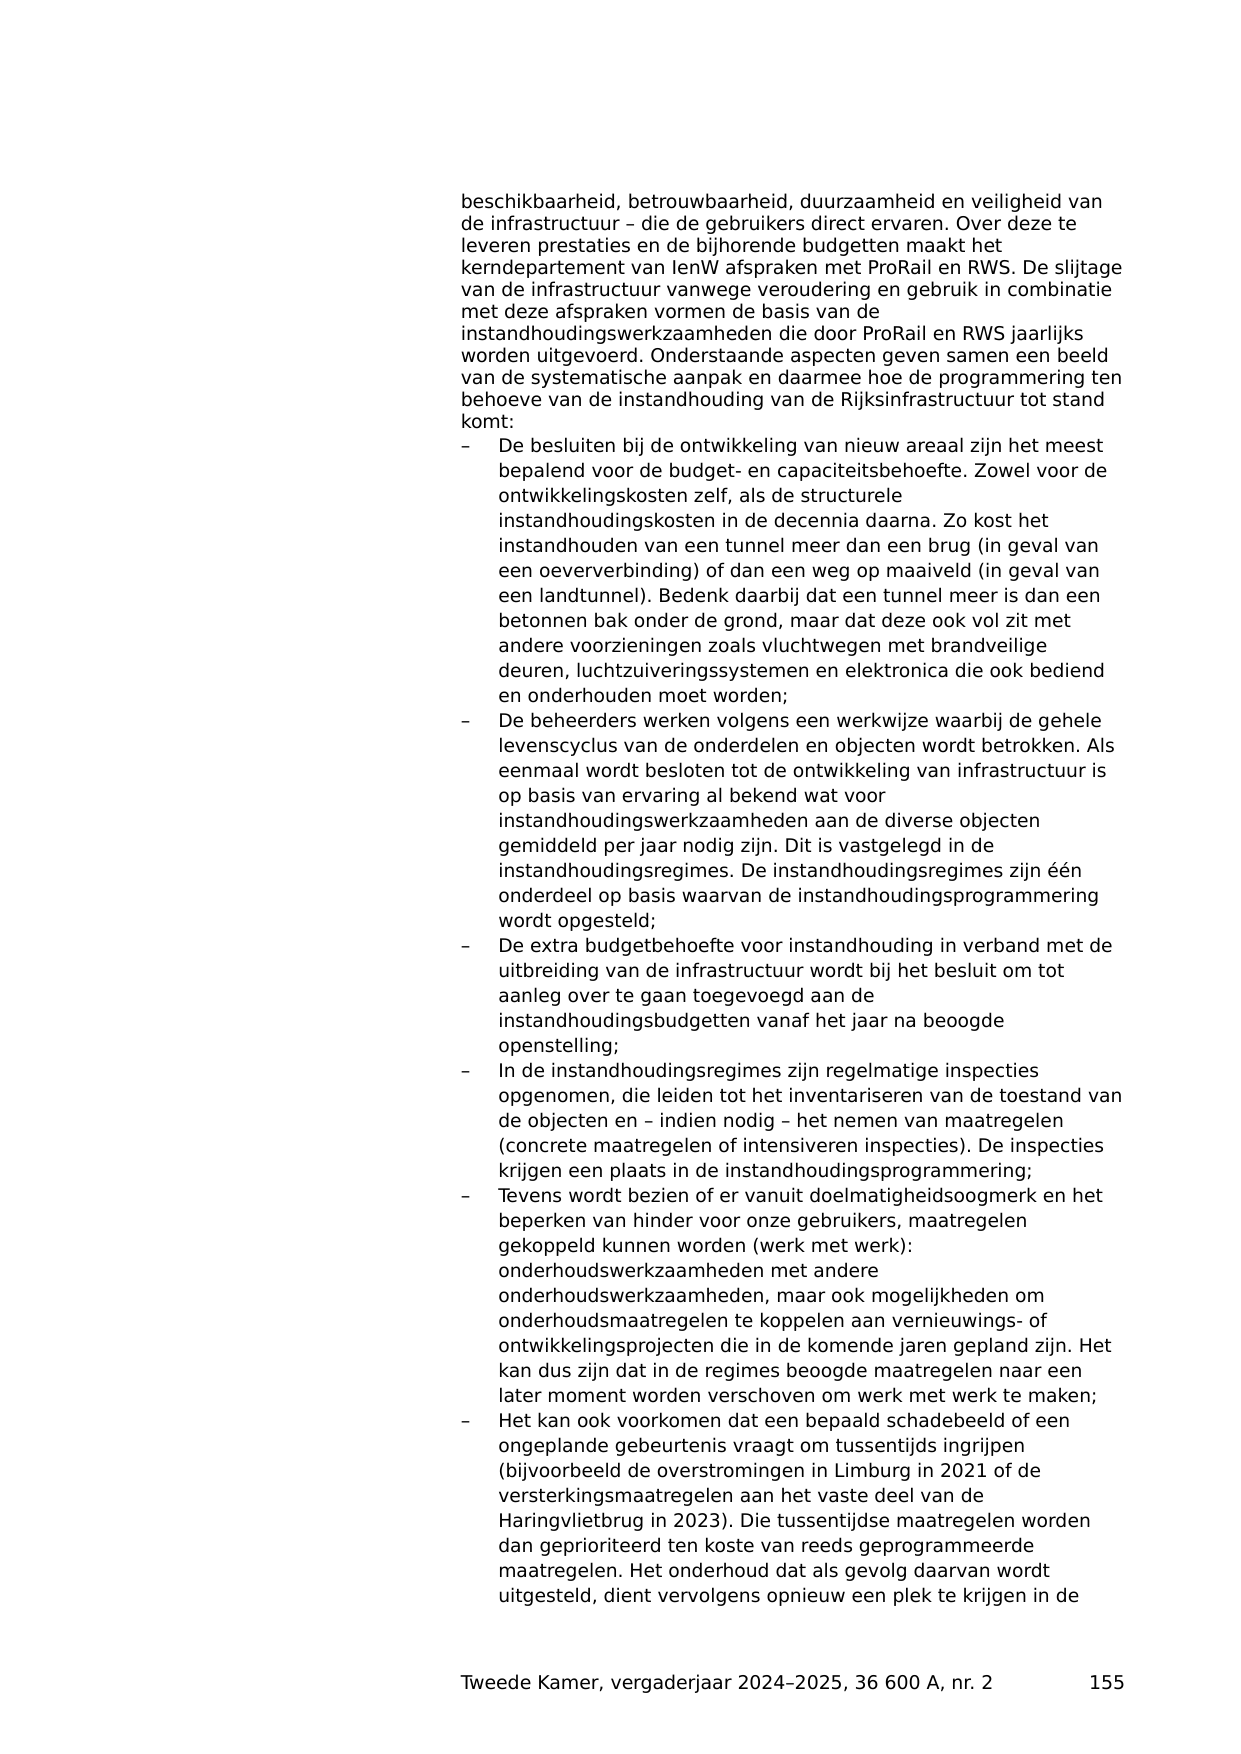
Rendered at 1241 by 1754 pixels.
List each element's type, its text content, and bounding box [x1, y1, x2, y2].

list De extra budgetbehoefte voor instandhouding in verband met de uitbreiding van de infrastructuur wordt bij het besluit om tot aanleg over te gaan toegevoegd aan de instandhoudingsbudgetten vanaf het jaar na beoogde openstelling; [461, 932, 1125, 1057]
list In de instandhoudingsregimes zijn regelmatige inspecties opgenomen, die leiden tot het inventariseren van de toestand van de objecten en – indien nodig – het nemen van maatregelen (concrete maatregelen of intensiveren inspecties). De inspecties krijgen een plaats in de instandhoudingsprogrammering; [461, 1057, 1125, 1182]
list De beheerders werken volgens een werkwijze waarbij de gehele levenscyclus van de onderdelen en objecten wordt betrokken. Als eenmaal wordt besloten tot de ontwikkeling van infrastructuur is op basis van ervaring al bekend wat voor instandhoudingswerkzaamheden aan de diverse objecten gemiddeld per jaar nodig zijn. Dit is vastgelegd in de instandhoudingsregimes. De instandhoudingsregimes zijn één onderdeel op basis waarvan de instandhoudingsprogrammering wordt opgesteld; [461, 707, 1125, 932]
list Tevens wordt bezien of er vanuit doelmatigheidsoogmerk en het beperken van hinder voor onze gebruikers, maatregelen gekoppeld kunnen worden (werk met werk): onderhoudswerkzaamheden met andere onderhoudswerkzaamheden, maar ook mogelijkheden om onderhoudsmaatregelen te koppelen aan vernieuwings- of ontwikkelingsprojecten die in de komende jaren gepland zijn. Het kan dus zijn dat in de regimes beoogde maatregelen naar een later moment worden verschoven om werk met werk te maken; [461, 1182, 1125, 1407]
text beschikbaarheid, betrouwbaarheid, duurzaamheid en veiligheid van de infrastructuur – die de gebruikers direct ervaren. Over deze te leveren prestaties en de bijhorende budgetten maakt het kerndepartement van IenW afspraken met ProRail en RWS. De slijtage van de infrastructuur vanwege veroudering en gebruik in combinatie met deze afspraken vormen de basis van de instandhoudingswerkzaamheden die door ProRail en RWS jaarlijks worden uitgevoerd. Onderstaande aspecten geven samen een beeld van de systematische aanpak en daarmee hoe de programmering ten behoeve van de instandhouding van de Rijksinfrastructuur tot stand komt: [461, 191, 1125, 432]
list Het kan ook voorkomen dat een bepaald schadebeeld of een ongeplande gebeurtenis vraagt om tussentijds ingrijpen (bijvoorbeeld de overstromingen in Limburg in 2021 of de versterkingsmaatregelen aan het vaste deel van de Haringvlietbrug in 2023). Die tussentijdse maatregelen worden dan geprioriteerd ten koste van reeds geprogrammeerde maatregelen. Het onderhoud dat als gevolg daarvan wordt uitgesteld, dient vervolgens opnieuw een plek te krijgen in de [461, 1407, 1125, 1607]
list De besluiten bij de ontwikkeling van nieuw areaal zijn het meest bepalend voor de budget- en capaciteitsbehoefte. Zowel voor de ontwikkelingskosten zelf, als de structurele instandhoudingskosten in de decennia daarna. Zo kost het instandhouden van een tunnel meer dan een brug (in geval van een oeververbinding) of dan een weg op maaiveld (in geval van een landtunnel). Bedenk daarbij dat een tunnel meer is dan een betonnen bak onder de grond, maar dat deze ook vol zit met andere voorzieningen zoals vluchtwegen met brandveilige deuren, luchtzuiveringssystemen en elektronica die ook bediend en onderhouden moet worden; [461, 432, 1125, 707]
